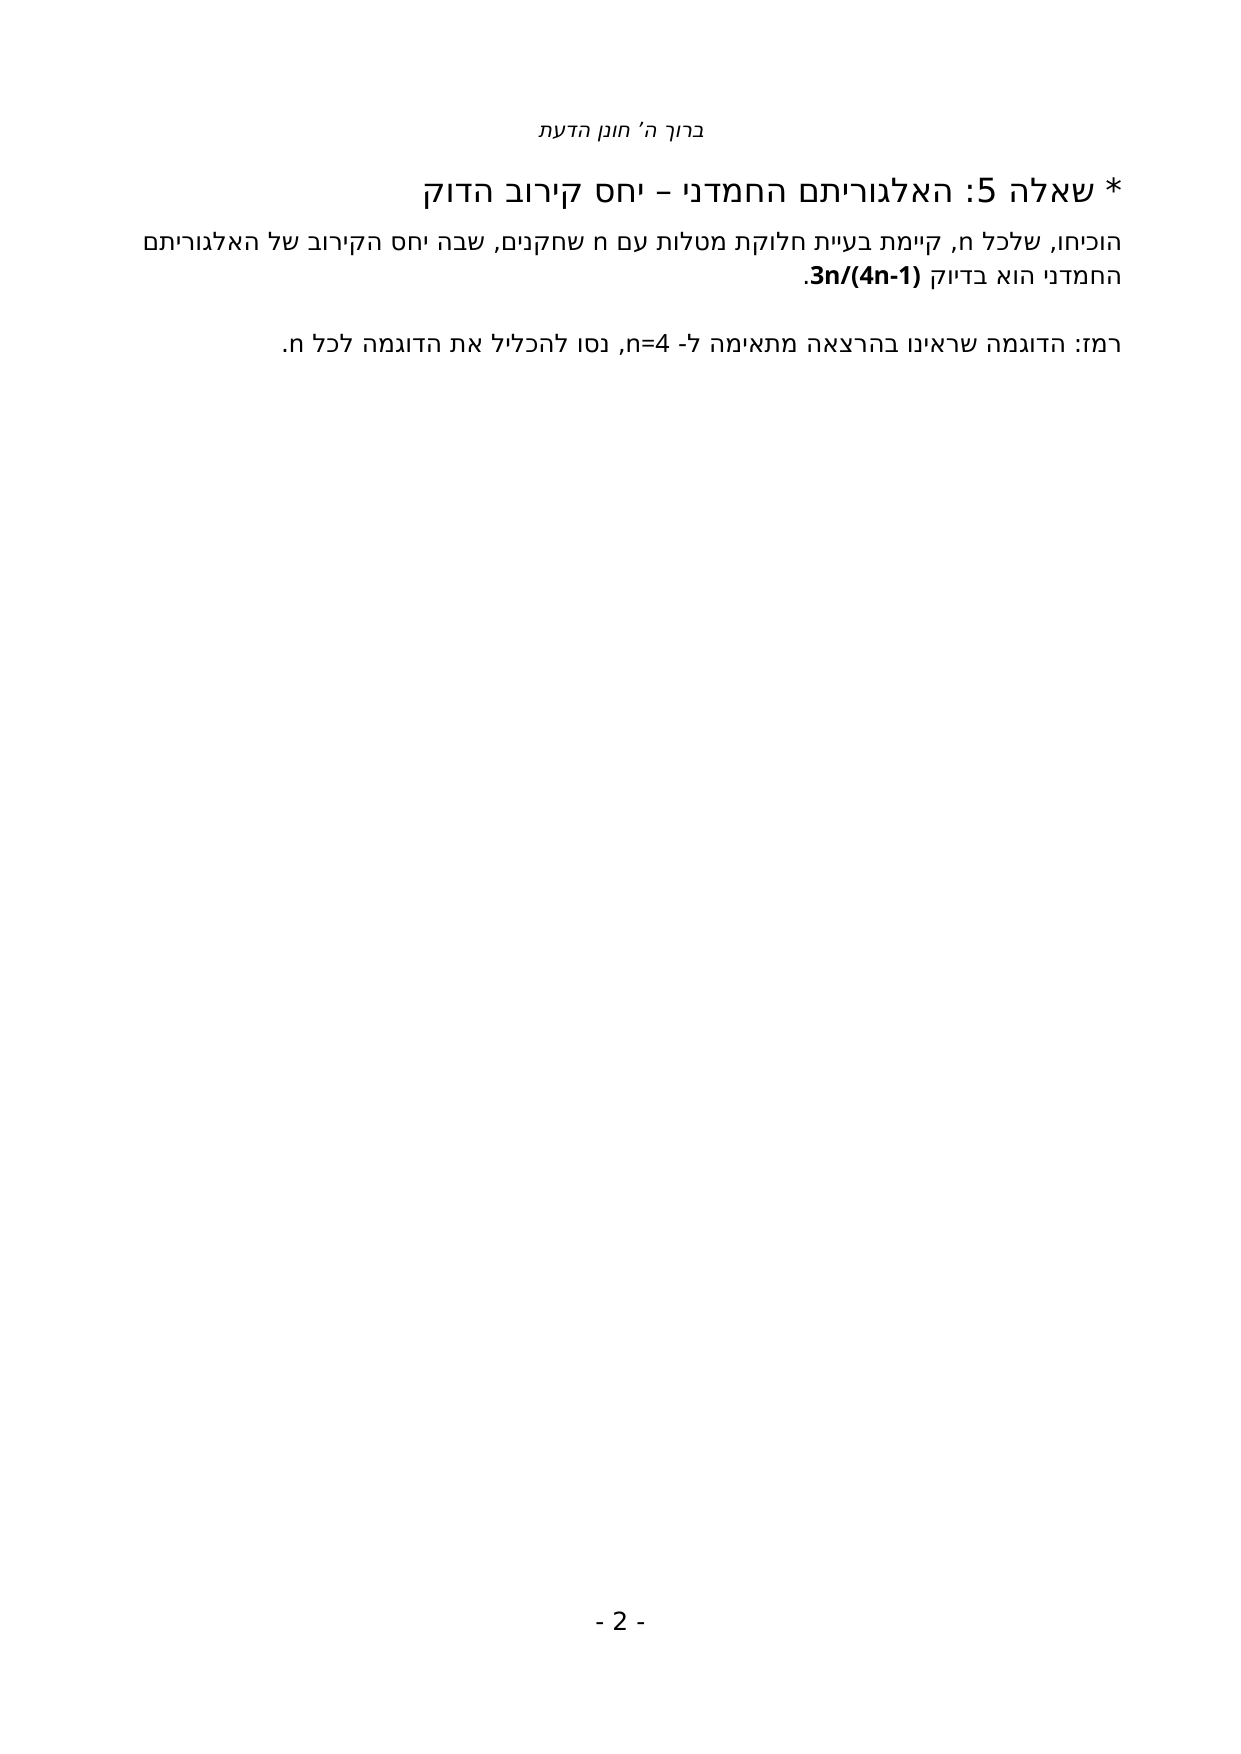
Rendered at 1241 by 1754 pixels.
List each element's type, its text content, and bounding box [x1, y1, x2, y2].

text הוכיחו, שלכל n, קיימת בעיית חלוקת מטלות עם n שחקנים, שבה יחס הקירוב של האלגוריתם החמדני הוא בדיוק 3n/(4n-1). [118, 223, 1122, 291]
text רמז: הדוגמה שראינו בהרצאה מתאימה ל- n=4, נסו להכליל את הדוגמה לכל n. [118, 325, 1122, 359]
subtitle * שאלה 5: האלגוריתם החמדני – יחס קירוב הדוק [118, 172, 1122, 211]
